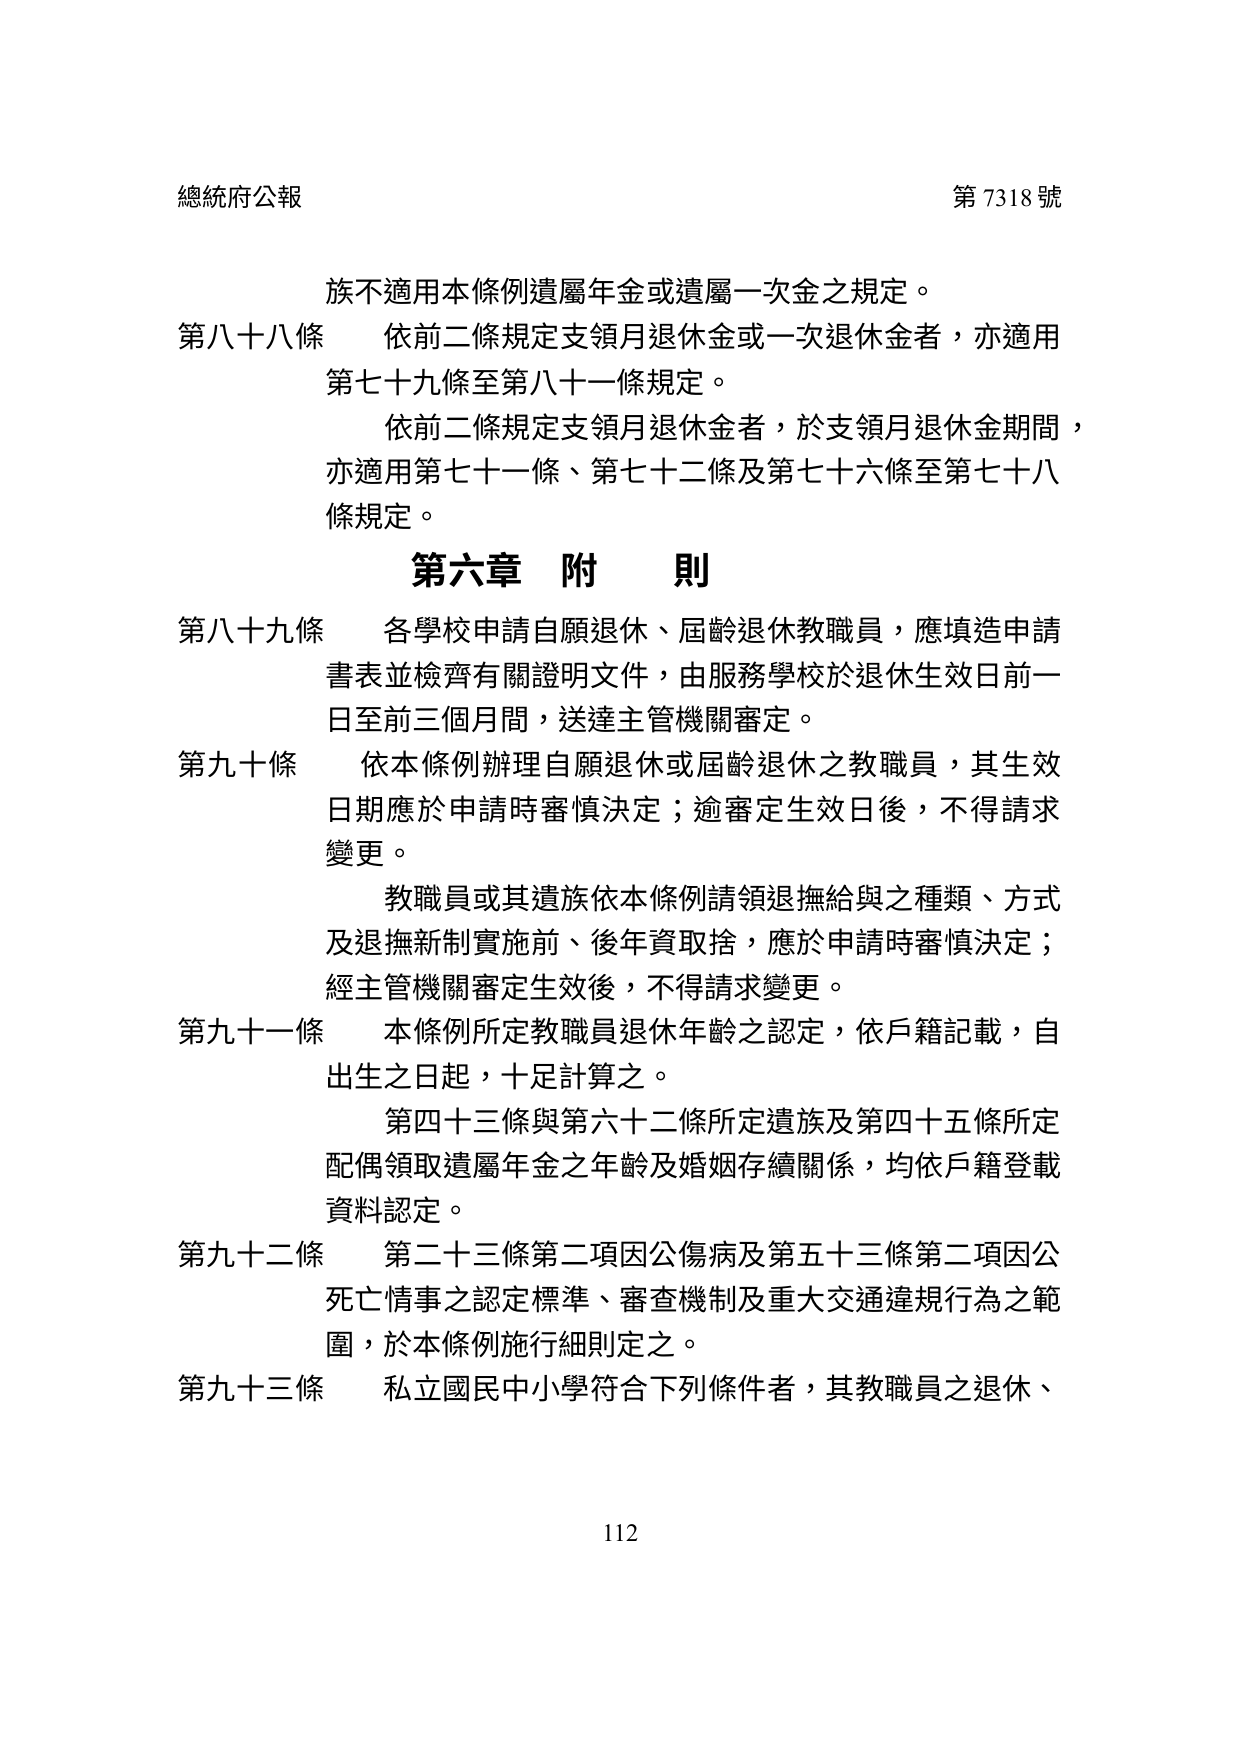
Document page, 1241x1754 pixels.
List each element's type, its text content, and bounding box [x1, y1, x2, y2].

text 依前二條規定支領月退休金者，於支領月退休金期間，亦適用第七十一條、第七十二條及第七十六條至第七十八條規定。 [325, 403, 1063, 536]
text 第九十二條 第二十三條第二項因公傷病及第五十三條第二項因公死亡情事之認定標準、審查機制及重大交通違規行為之範圍，於本條例施行細則定之。 [177, 1230, 1063, 1364]
text 第八十八條 依前二條規定支領月退休金或一次退休金者，亦適用第七十九條至第八十一條規定。 [177, 311, 1063, 403]
text 第四十三條與第六十二條所定遺族及第四十五條所定配偶領取遺屬年金之年齡及婚姻存續關係，均依戶籍登載資料認定。 [325, 1096, 1063, 1230]
text 第九十一條 本條例所定教職員退休年齡之認定，依戶籍記載，自出生之日起，十足計算之。 [177, 1007, 1063, 1096]
text 第六章 附 則 [411, 549, 1063, 593]
text 第八十九條 各學校申請自願退休、屆齡退休教職員，應填造申請書表並檢齊有關證明文件，由服務學校於退休生效日前一日至前三個月間，送達主管機關審定。 [177, 606, 1063, 740]
text 族不適用本條例遺屬年金或遺屬一次金之規定。 [325, 266, 1063, 311]
text 第九十條 依本條例辦理自願退休或屆齡退休之教職員，其生效日期應於申請時審慎決定；逾審定生效日後，不得請求變更。 [177, 740, 1063, 873]
text 教職員或其遺族依本條例請領退撫給與之種類、方式及退撫新制實施前、後年資取捨，應於申請時審慎決定；經主管機關審定生效後，不得請求變更。 [325, 873, 1063, 1007]
text 第九十三條 私立國民中小學符合下列條件者，其教職員之退休、 [177, 1364, 1063, 1408]
